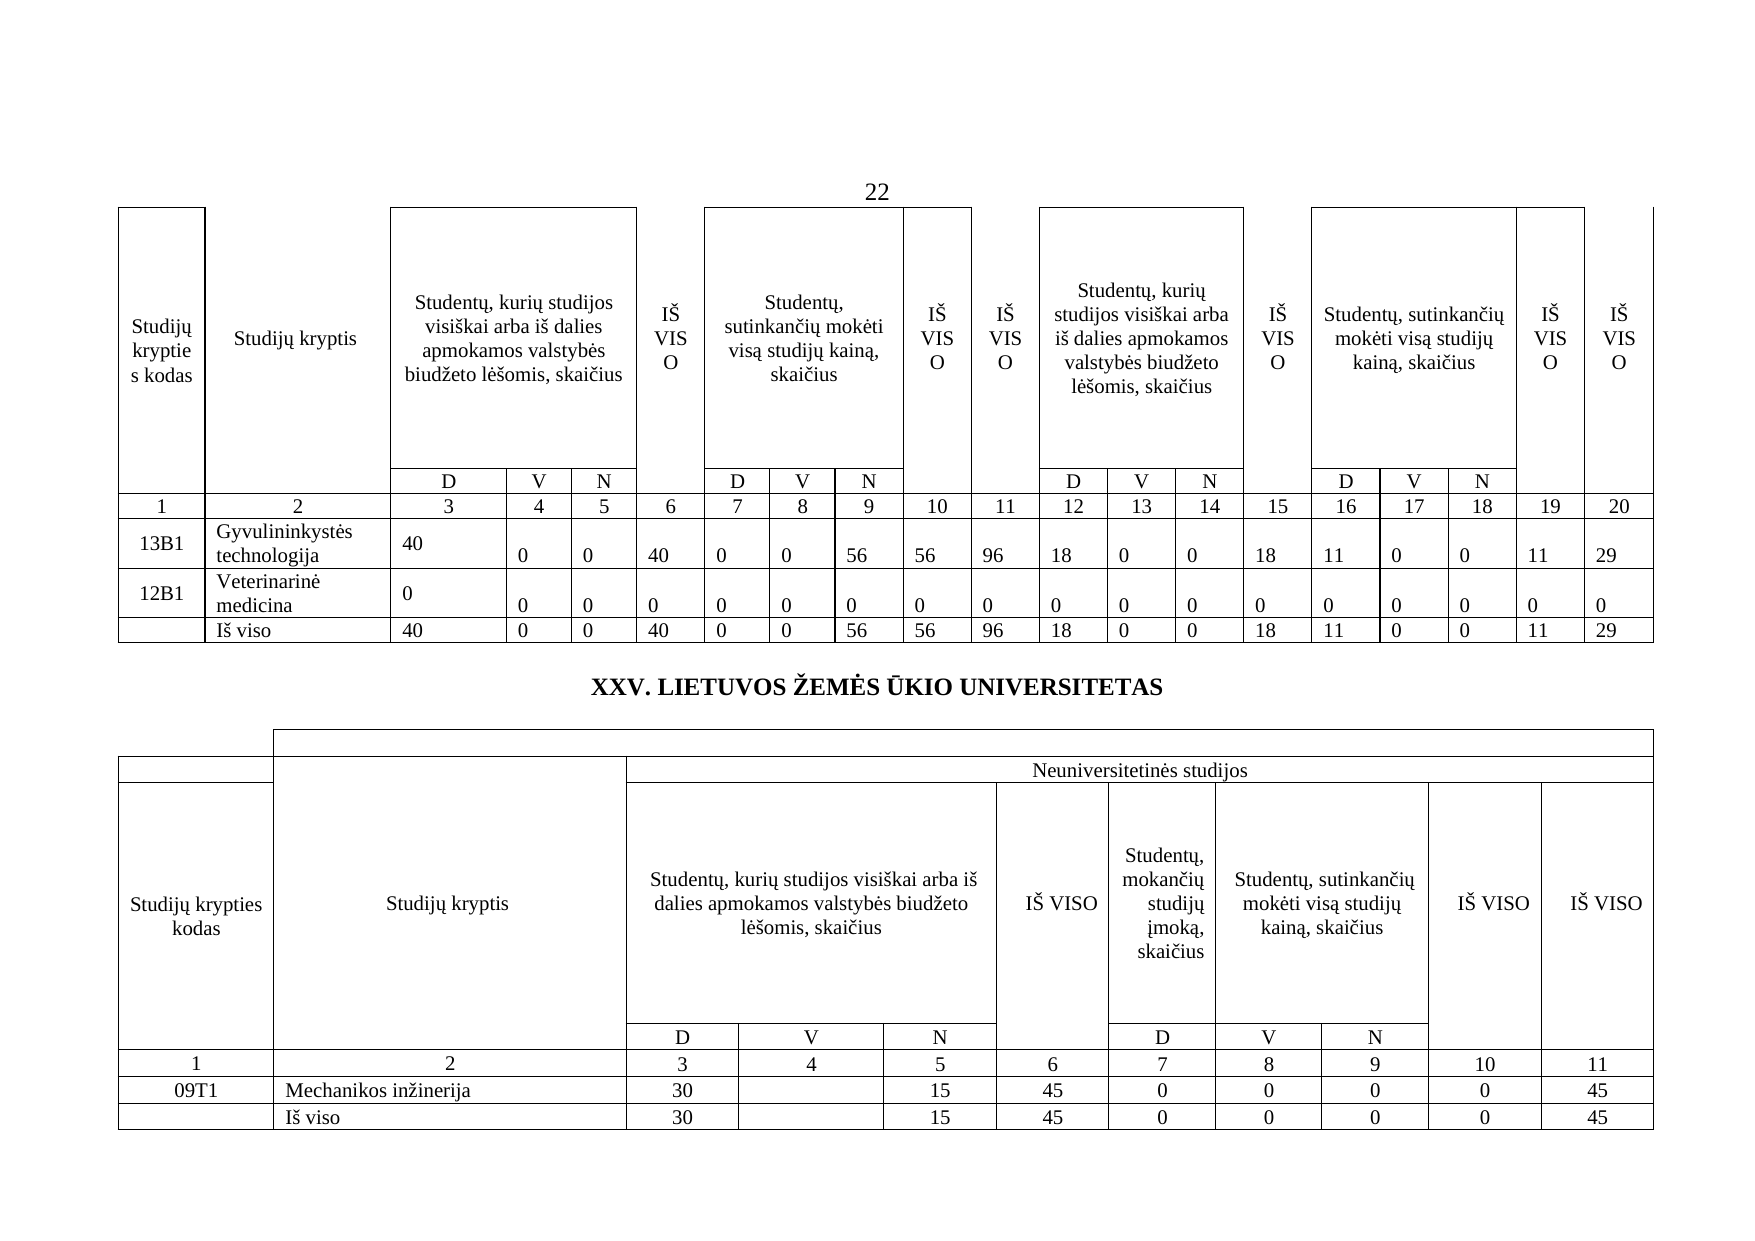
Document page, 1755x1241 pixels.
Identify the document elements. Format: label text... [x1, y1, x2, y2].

table_cell 0 [1429, 1104, 1541, 1129]
table_cell Studijų kryptis [274, 782, 626, 1023]
table_cell 20 [1585, 494, 1653, 518]
table_cell D [1312, 469, 1379, 493]
table_cell IŠ VISO [1585, 207, 1653, 468]
table_cell 0 [572, 569, 636, 617]
table_cell 18 [1040, 618, 1107, 642]
table_cell [739, 1077, 883, 1102]
table_cell V [1108, 469, 1175, 493]
table_cell N [884, 1024, 996, 1049]
table_cell IŠ VISO [1244, 207, 1311, 468]
table_cell 13 [1108, 494, 1175, 518]
table_cell 0 [1108, 618, 1175, 642]
table_cell 0 [705, 519, 769, 567]
table_cell 8 [1216, 1050, 1321, 1076]
table_cell 45 [997, 1077, 1108, 1102]
table_cell Studentų, mokančių studijų įmoką, skaičius [1109, 783, 1215, 1023]
table_cell N [1322, 1024, 1428, 1049]
table_cell 0 [1109, 1104, 1215, 1129]
table_cell 3 [391, 494, 506, 518]
table_cell 18 [1040, 519, 1107, 567]
table_cell IŠ VISO [1517, 208, 1584, 468]
table_cell 0 [770, 569, 834, 617]
table_cell 40 [391, 618, 506, 642]
table_cell [119, 1104, 273, 1129]
table_cell 4 [507, 494, 571, 518]
table_cell 56 [836, 519, 903, 567]
table_cell 0 [507, 618, 571, 642]
table_cell 09T1 [119, 1077, 273, 1102]
table_cell 2 [274, 1050, 626, 1076]
table_cell Iš viso [274, 1104, 626, 1129]
table_cell 7 [1109, 1050, 1215, 1076]
table_cell 29 [1585, 618, 1653, 642]
table_cell 8 [770, 494, 834, 518]
table_cell 0 [1381, 618, 1448, 642]
table_cell 9 [836, 494, 903, 518]
table_cell 0 [1244, 569, 1311, 617]
table_cell 0 [1322, 1077, 1428, 1102]
table_cell 0 [391, 569, 506, 617]
table_cell V [770, 469, 834, 493]
table_cell Studentų, kurių studijos visiškai arba iš dalies apmokamos valstybės biudžeto lėšomis, skaičius [627, 783, 996, 1023]
table_cell 0 [1449, 569, 1516, 617]
table_cell 30 [627, 1077, 738, 1102]
table_cell 96 [972, 519, 1039, 567]
table_cell Mechanikos inžinerija [274, 1077, 626, 1102]
table_cell 11 [1517, 618, 1584, 642]
table_cell [119, 618, 204, 642]
table_cell 0 [572, 519, 636, 567]
table_cell 0 [836, 569, 903, 617]
table_cell 14 [1176, 494, 1243, 518]
table_cell 0 [705, 569, 769, 617]
table_cell Studentų, kurių studijos visiškai arba iš dalies apmokamos valstybės biudžeto lėšomis, skaičius [1040, 208, 1243, 468]
table_cell N [836, 469, 903, 493]
table_cell Studentų, sutinkančių mokėti visą studijų kainą, skaičius [1312, 208, 1516, 468]
table_cell 17 [1381, 494, 1448, 518]
table_cell 29 [1585, 519, 1653, 567]
table_cell 0 [705, 618, 769, 642]
table_cell 12 [1040, 494, 1107, 518]
table_cell [739, 1104, 883, 1129]
table_cell 10 [904, 494, 971, 518]
table_cell [997, 1023, 1108, 1049]
table_cell [1517, 468, 1584, 493]
table_cell 0 [972, 569, 1039, 617]
table_cell 10 [1429, 1050, 1541, 1076]
table_cell V [1216, 1024, 1321, 1049]
table_cell [904, 468, 971, 493]
table_cell 12B1 [119, 569, 204, 617]
table_cell 0 [1517, 569, 1584, 617]
table_cell 11 [972, 494, 1039, 518]
table_cell IŠ VISO [904, 208, 971, 468]
table_cell 56 [904, 519, 971, 567]
table_cell 0 [1109, 1077, 1215, 1102]
table_cell [274, 1023, 626, 1049]
table_cell 18 [1449, 494, 1516, 518]
table_cell 11 [1542, 1050, 1653, 1076]
table_cell 0 [572, 618, 636, 642]
table_cell [274, 757, 626, 782]
table_cell 0 [1381, 569, 1448, 617]
table_cell [1244, 468, 1311, 493]
table_cell 15 [1244, 494, 1311, 518]
table_cell 0 [1449, 618, 1516, 642]
table_cell 45 [997, 1104, 1108, 1129]
table_cell 0 [1429, 1077, 1541, 1102]
table_cell 0 [1216, 1104, 1321, 1129]
text XXV. LIETUVOS ŽEMĖS ŪKIO UNIVERSITETAS [118, 672, 1636, 700]
table_cell [1429, 1023, 1541, 1049]
table_cell 6 [997, 1050, 1108, 1076]
table_cell 0 [1381, 519, 1448, 567]
table_cell 9 [1322, 1050, 1428, 1076]
table_cell Gyvulininkystės technologija [206, 519, 390, 567]
table_cell 0 [507, 569, 571, 617]
table_cell Studijų krypties kodas [119, 783, 273, 1049]
table_cell 0 [1322, 1104, 1428, 1129]
table_cell 5 [572, 494, 636, 518]
table_cell N [1176, 469, 1243, 493]
table_cell 0 [904, 569, 971, 617]
table_cell 16 [1312, 494, 1379, 518]
table_cell 1 [119, 494, 204, 518]
table_cell [972, 468, 1039, 493]
table_cell 0 [1449, 519, 1516, 567]
table_cell [206, 468, 390, 493]
table_cell 0 [507, 519, 571, 567]
table_cell [1542, 1023, 1653, 1049]
table_cell 18 [1244, 618, 1311, 642]
table_cell 6 [637, 494, 704, 518]
table_cell 11 [1517, 519, 1584, 567]
table_cell 0 [770, 618, 834, 642]
table_cell D [1040, 469, 1107, 493]
table_cell N [1449, 469, 1516, 493]
table_cell Neuniversitetinės studijos [627, 757, 1653, 782]
table_cell [119, 757, 273, 782]
table_cell 0 [1176, 618, 1243, 642]
table_cell 0 [1312, 569, 1379, 617]
table_cell 45 [1542, 1104, 1653, 1129]
table_cell 4 [739, 1050, 883, 1076]
table_cell V [1381, 469, 1448, 493]
table_cell 13B1 [119, 519, 204, 567]
table_cell 19 [1517, 494, 1584, 518]
table_cell 0 [1108, 569, 1175, 617]
table_cell 0 [770, 519, 834, 567]
table_cell 5 [884, 1050, 996, 1076]
table_cell D [1109, 1024, 1215, 1049]
table_cell 7 [705, 494, 769, 518]
table_cell 15 [884, 1104, 996, 1129]
table_cell IŠ VISO [637, 207, 704, 468]
table_cell V [507, 469, 571, 493]
table_cell 0 [1216, 1077, 1321, 1102]
table_cell 0 [1176, 569, 1243, 617]
table_cell IŠ VISO [997, 783, 1108, 1023]
table_cell [637, 468, 704, 493]
table_cell 0 [1585, 569, 1653, 617]
table_cell V [739, 1024, 883, 1049]
table_cell 15 [884, 1077, 996, 1102]
table_cell 1 [119, 1050, 273, 1076]
table_cell 11 [1312, 519, 1379, 567]
table_cell 96 [972, 618, 1039, 642]
table_cell 18 [1244, 519, 1311, 567]
table_cell Studijų krypties kodas [119, 208, 204, 493]
table_cell Veterinarinė medicina [206, 569, 390, 617]
table_cell 2 [206, 494, 390, 518]
table_cell 11 [1312, 618, 1379, 642]
table_cell [1585, 468, 1653, 493]
table_cell 30 [627, 1104, 738, 1129]
table_cell 56 [904, 618, 971, 642]
table_cell 3 [627, 1050, 738, 1076]
table_header [118, 729, 273, 756]
table_cell Studentų, sutinkančių mokėti visą studijų kainą, skaičius [705, 208, 903, 468]
table_cell 0 [637, 569, 704, 617]
table_cell N [572, 469, 636, 493]
table_cell 40 [391, 519, 506, 567]
table_header [274, 730, 1653, 756]
table_cell 45 [1542, 1077, 1653, 1102]
table_cell IŠ VISO [1542, 783, 1653, 1023]
table_cell 0 [1176, 519, 1243, 567]
table_cell Studijų kryptis [206, 207, 390, 468]
table_cell IŠ VISO [1429, 783, 1541, 1023]
table_cell 0 [1108, 519, 1175, 567]
table_cell 56 [836, 618, 903, 642]
table_cell Iš viso [206, 618, 390, 642]
table_cell Studentų, sutinkančių mokėti visą studijų kainą, skaičius [1216, 783, 1428, 1023]
table_cell 40 [637, 618, 704, 642]
table_cell D [391, 469, 506, 493]
table_cell 0 [1040, 569, 1107, 617]
table_cell 40 [637, 519, 704, 567]
table_cell IŠ VISO [972, 207, 1039, 468]
table_cell D [627, 1024, 738, 1049]
table_cell Studentų, kurių studijos visiškai arba iš dalies apmokamos valstybės biudžeto lėšomis, skaičius [391, 208, 636, 468]
table_cell D [705, 469, 769, 493]
